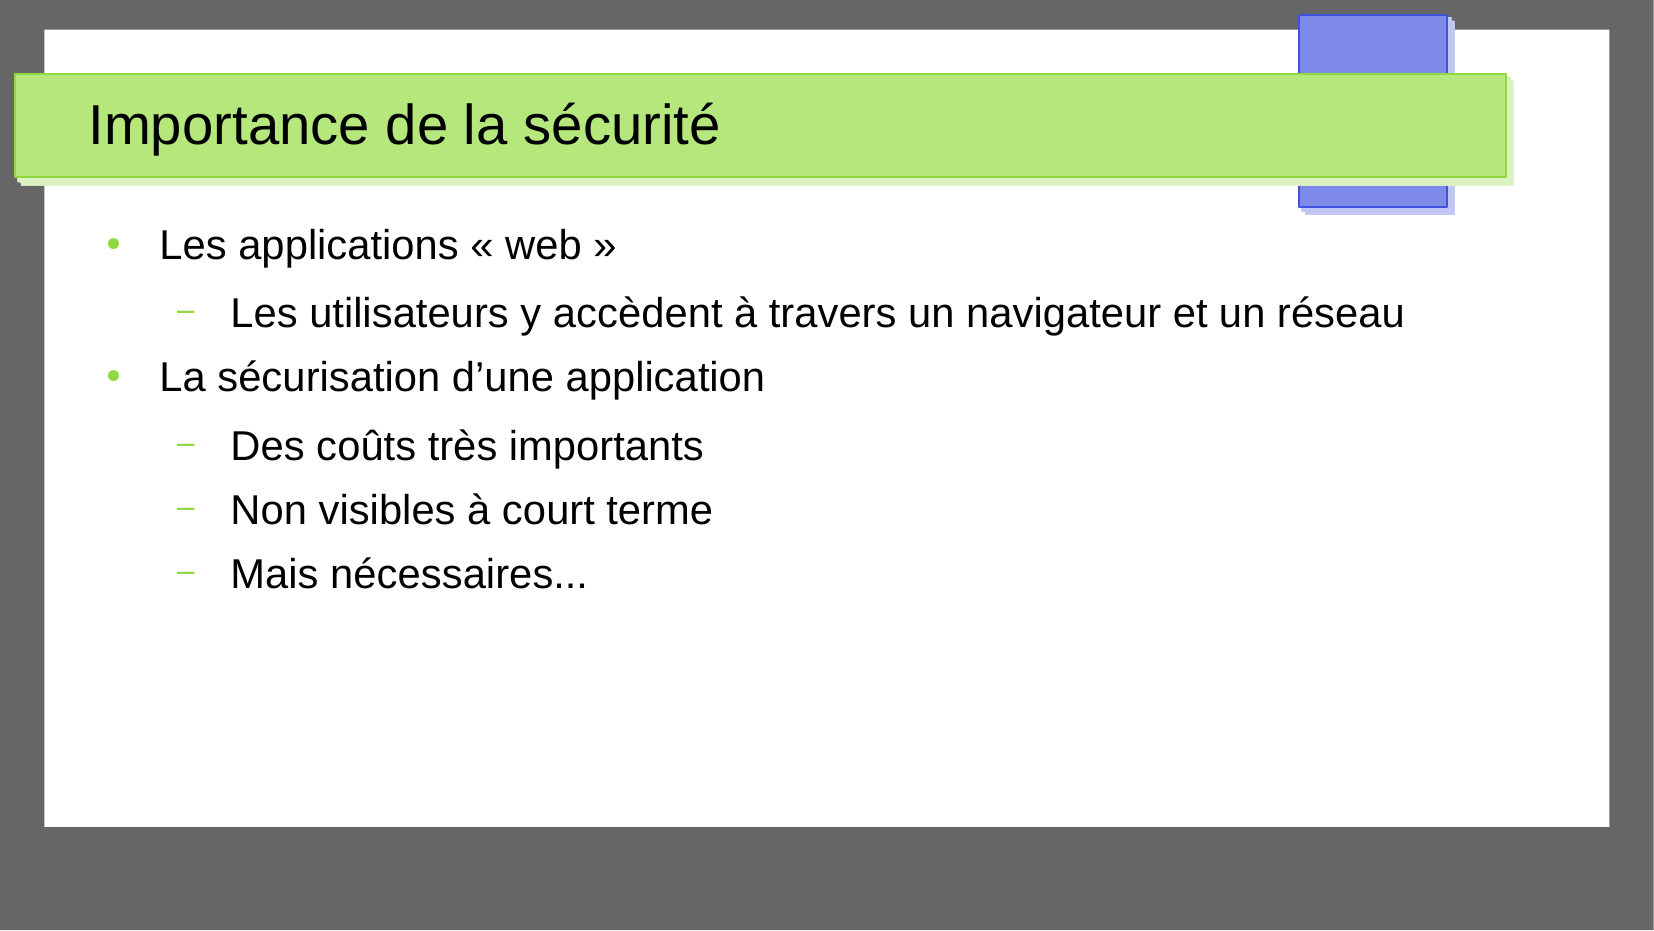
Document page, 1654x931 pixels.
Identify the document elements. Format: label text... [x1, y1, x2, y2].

title Importance de la sécurité [88, 73, 1506, 178]
list Les applications « web » Les utilisateurs y accèdent à travers un navigateur et un réseau La sécurisation d’une application Des coûts très importants Non visibles à court terme Mais nécessaires... [88, 221, 1565, 813]
